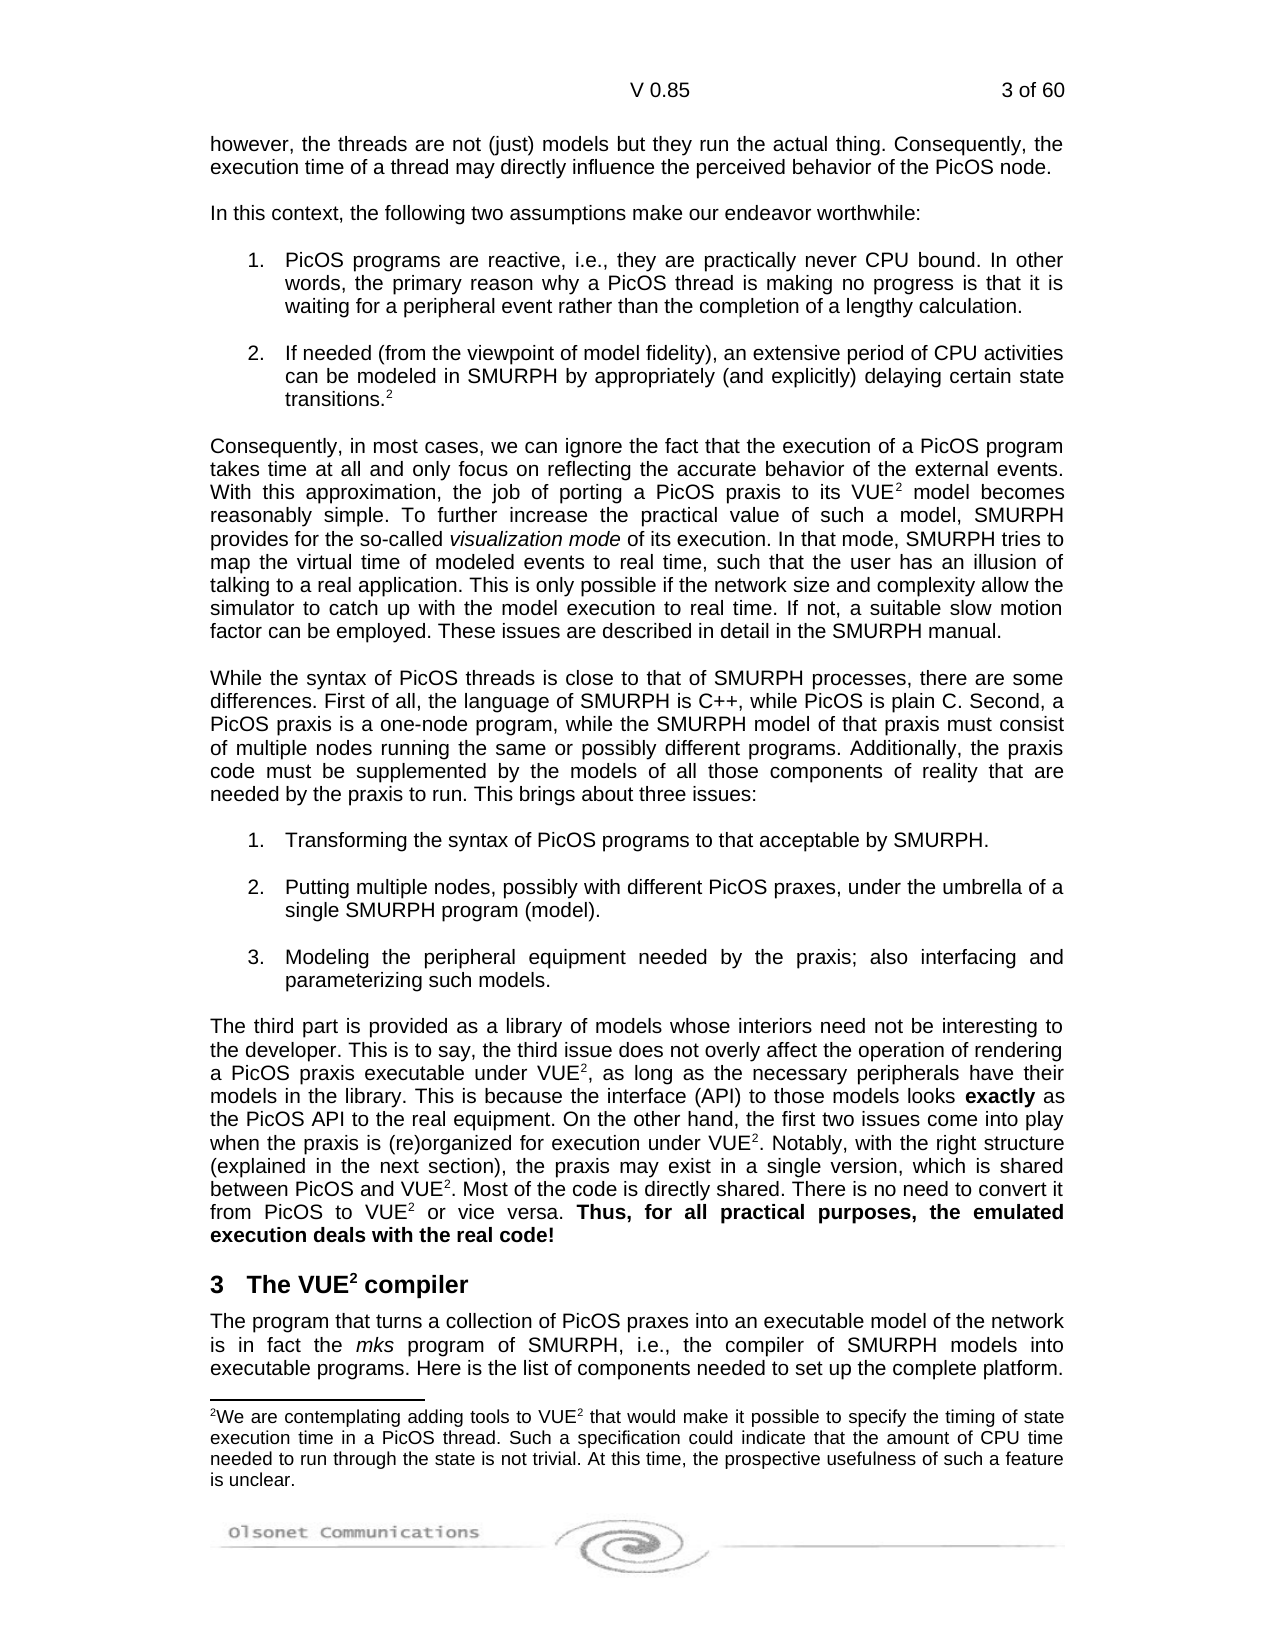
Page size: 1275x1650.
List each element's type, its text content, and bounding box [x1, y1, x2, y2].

picture [210, 1504, 1065, 1596]
text Consequently, in most cases, we can ignore the fact that the execution of a PicOS program takes time at all and only focus on reflecting the accurate behavior of the external events. With this approximation, the job of porting a PicOS praxis to its VUE2 model becomes reasonably simple. To further increase the practical value of such a model, SMURPH provides for the so-called visualization mode of its execution. In that mode, SMURPH tries to map the virtual time of modeled events to real time, such that the user has an illusion of talking to a real application. This is only possible if the network size and complexity allow the simulator to catch up with the model execution to real time. If not, a suitable slow motion factor can be employed. These issues are described in detail in the SMURPH manual. [210, 434, 1065, 643]
text The program that turns a collection of PicOS praxes into an executable model of the network is in fact the mks program of SMURPH, i.e., the compiler of SMURPH models into executable programs. Here is the list of components needed to set up the complete platform. [210, 1310, 1065, 1380]
list Putting multiple nodes, possibly with different PicOS praxes, under the umbrella of a single SMURPH program (model). [247, 876, 1065, 922]
list If needed (from the viewpoint of model fidelity), an extensive period of CPU activities can be modeled in SMURPH by appropriately (and explicitly) delaying certain state transitions. [247, 341, 1065, 411]
text The third part is provided as a library of models whose interiors need not be interesting to the developer. This is to say, the third issue does not overly affect the operation of rendering a PicOS praxis executable under VUE2, as long as the necessary peripherals have their models in the library. This is because the interface (API) to those models looks exactly as the PicOS API to the real equipment. On the other hand, the first two issues come into play when the praxis is (re)organized for execution under VUE2. Notably, with the right structure (explained in the next section), the praxis may exist in a single version, which is shared between PicOS and VUE2. Most of the code is directly shared. There is no need to convert it from PicOS to VUE2 or vice versa. Thus, for all practical purposes, the emulated execution deals with the real code! [210, 1015, 1065, 1247]
list Transforming the syntax of PicOS programs to that acceptable by SMURPH. [247, 829, 1065, 852]
list Modeling the peripheral equipment needed by the praxis; also interfacing and parameterizing such models. [247, 945, 1065, 992]
text however, the threads are not (just) models but they run the actual thing. Consequently, the execution time of a thread may directly influence the perceived behavior of the PicOS node. [210, 132, 1065, 179]
text While the syntax of PicOS threads is close to that of SMURPH processes, there are some differences. First of all, the language of SMURPH is C++, while PicOS is plain C. Second, a PicOS praxis is a one-node program, while the SMURPH model of that praxis must consist of multiple nodes running the same or possibly different programs. Additionally, the praxis code must be supplemented by the models of all those components of reality that are needed by the praxis to run. This brings about three issues: [210, 666, 1065, 806]
text In this context, the following two assumptions make our endeavor worthwhile: [210, 202, 1065, 225]
list PicOS programs are reactive, i.e., they are practically never CPU bound. In other words, the primary reason why a PicOS thread is making no progress is that it is waiting for a peripheral event rather than the completion of a lengthy calculation. [247, 248, 1065, 318]
subtitle The VUE2 compiler [210, 1270, 1065, 1298]
list We are contemplating adding tools to VUE2 that would make it possible to specify the timing of state execution time in a PicOS thread. Such a specification could indicate that the amount of CPU time needed to run through the state is not trivial. At this time, the prospective usefulness of such a feature is unclear. [210, 1406, 1065, 1490]
